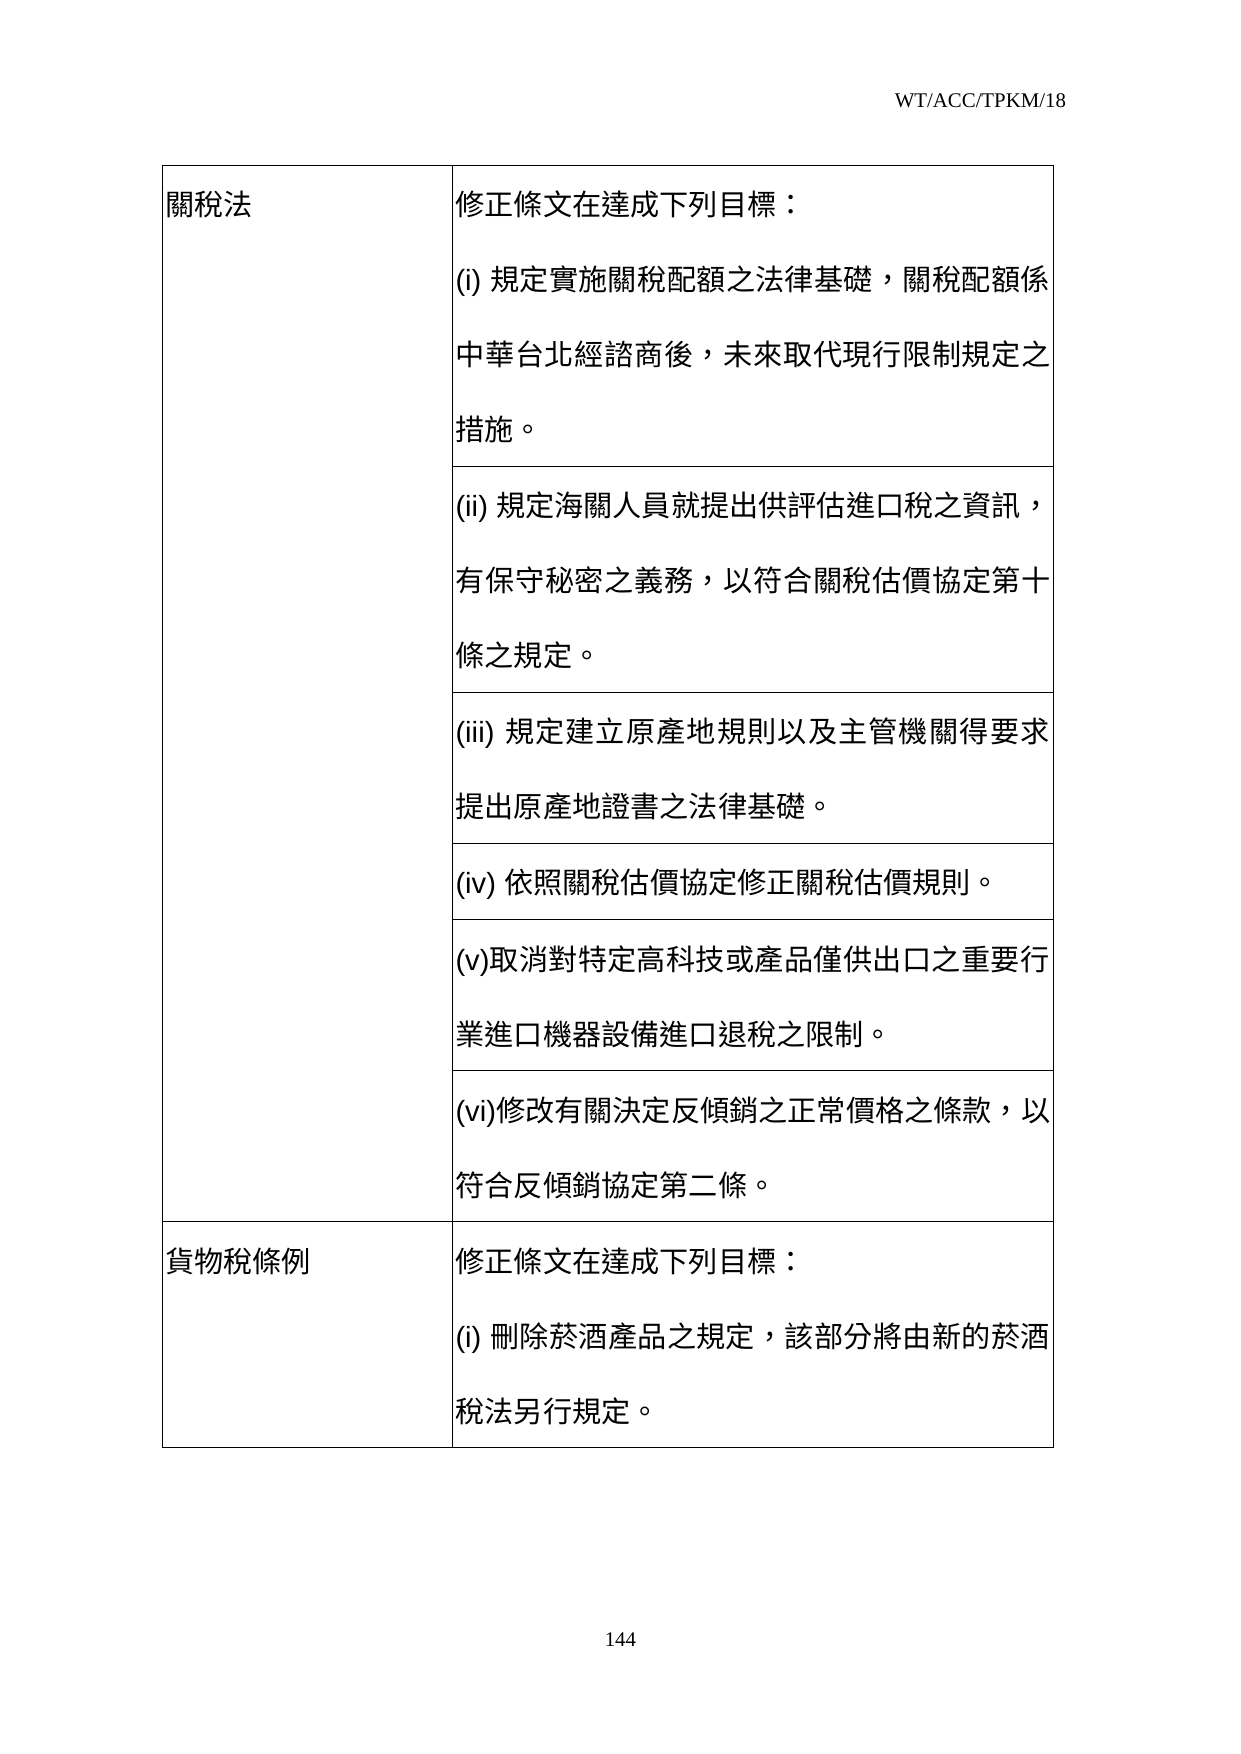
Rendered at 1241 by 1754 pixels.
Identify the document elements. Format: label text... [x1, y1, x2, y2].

table_cell (v)取消對特定高科技或產品僅供出口之重要行業進口機器設備進口退稅之限制。 [453, 920, 1053, 1070]
table_cell 修正條文在達成下列目標： (i) 規定實施關稅配額之法律基礎，關稅配額係中華台北經諮商後，未來取代現行限制規定之措施。 [453, 166, 1053, 466]
table_cell (iv) 依照關稅估價協定修正關稅估價規則。 [453, 844, 1053, 919]
table_cell 關稅法 [163, 166, 452, 1221]
table_cell (vi)修改有關決定反傾銷之正常價格之條款，以符合反傾銷協定第二條。 [453, 1071, 1053, 1221]
table_cell 貨物稅條例 [163, 1222, 452, 1447]
table_cell (ii) 規定海關人員就提出供評估進口稅之資訊，有保守秘密之義務，以符合關稅估價協定第十條之規定。 [453, 467, 1053, 692]
table_cell (iii) 規定建立原產地規則以及主管機關得要求提出原產地證書之法律基礎。 [453, 693, 1053, 843]
table_cell 修正條文在達成下列目標： (i) 刪除菸酒產品之規定，該部分將由新的菸酒稅法另行規定。 [453, 1222, 1053, 1447]
